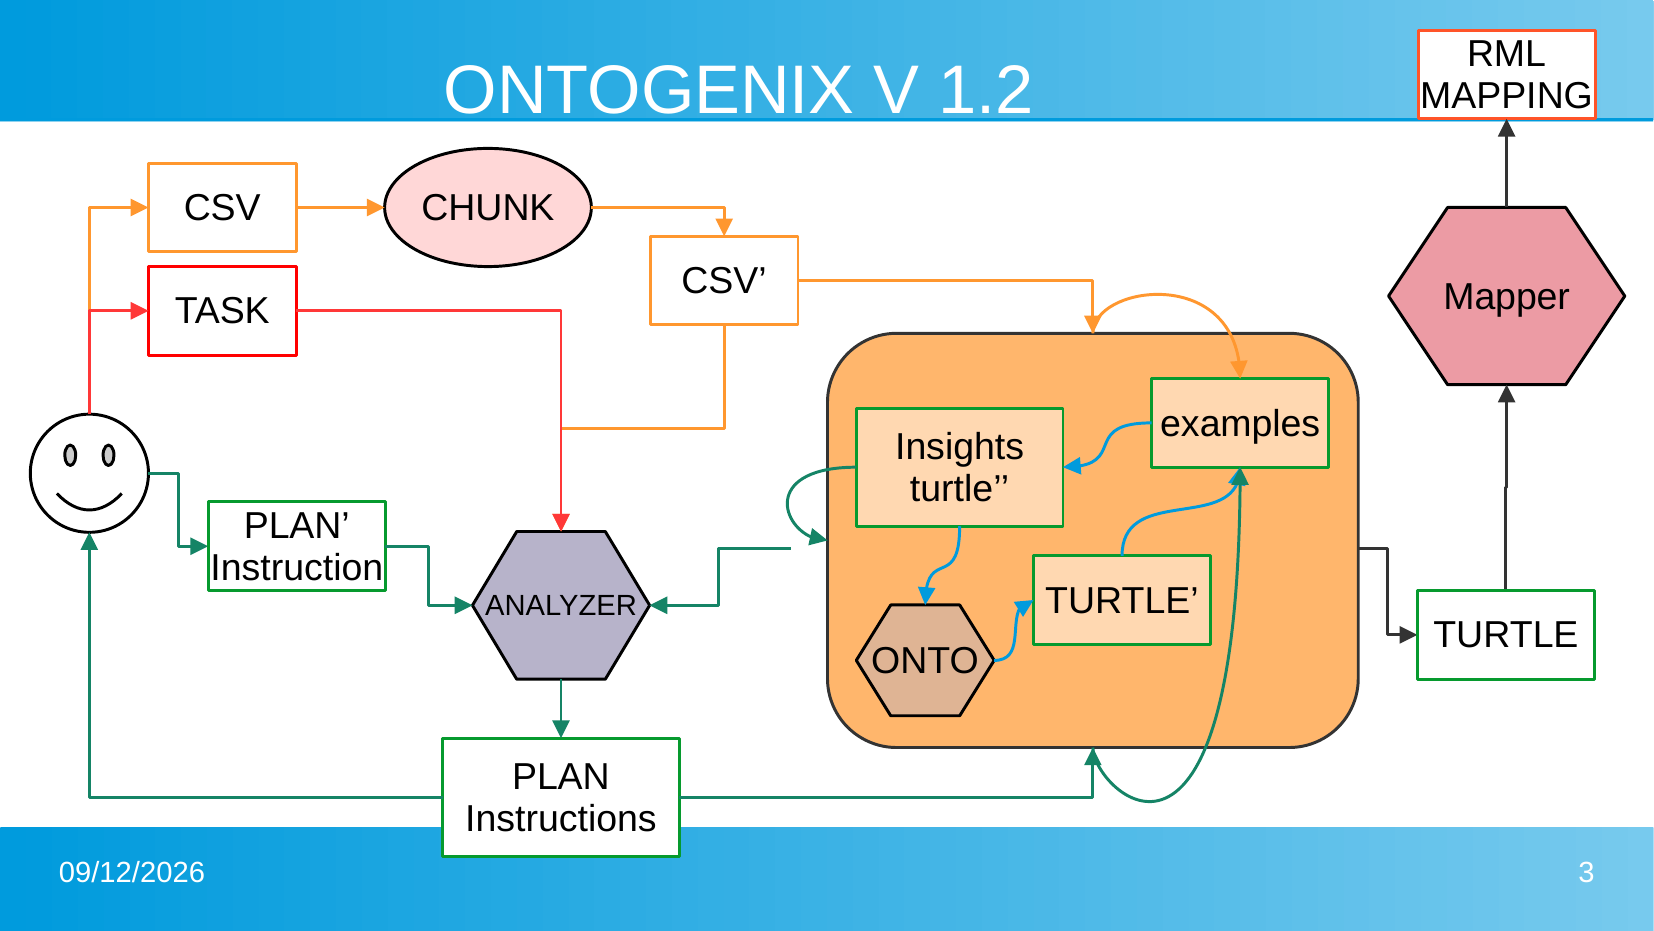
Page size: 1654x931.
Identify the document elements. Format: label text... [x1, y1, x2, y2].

text_box TURTLE’ [1033, 555, 1211, 645]
text_box TASK [148, 266, 297, 356]
text_box PLAN’ Instruction [208, 501, 386, 591]
text_box TURTLE [1417, 590, 1595, 680]
text_box examples [1151, 378, 1329, 468]
text_box [827, 333, 1239, 468]
text_box CHUNK [384, 148, 592, 267]
text_box [927, 425, 1238, 658]
text_box ANALYZER [472, 531, 650, 680]
text_box [1207, 333, 1359, 748]
text_box Mapper [1388, 207, 1625, 385]
text_box CSV [148, 163, 297, 252]
text_box [827, 469, 1238, 748]
text_box CSV’ [650, 236, 799, 325]
title ONTOGENIX V 1.2 [0, 0, 1478, 178]
text_box RML MAPPING [1418, 30, 1596, 119]
text_box ONTO [856, 604, 994, 716]
text_box [30, 414, 149, 533]
text_box PLAN Instructions [442, 738, 680, 857]
text_box Insights turtle’’ [856, 408, 1063, 527]
